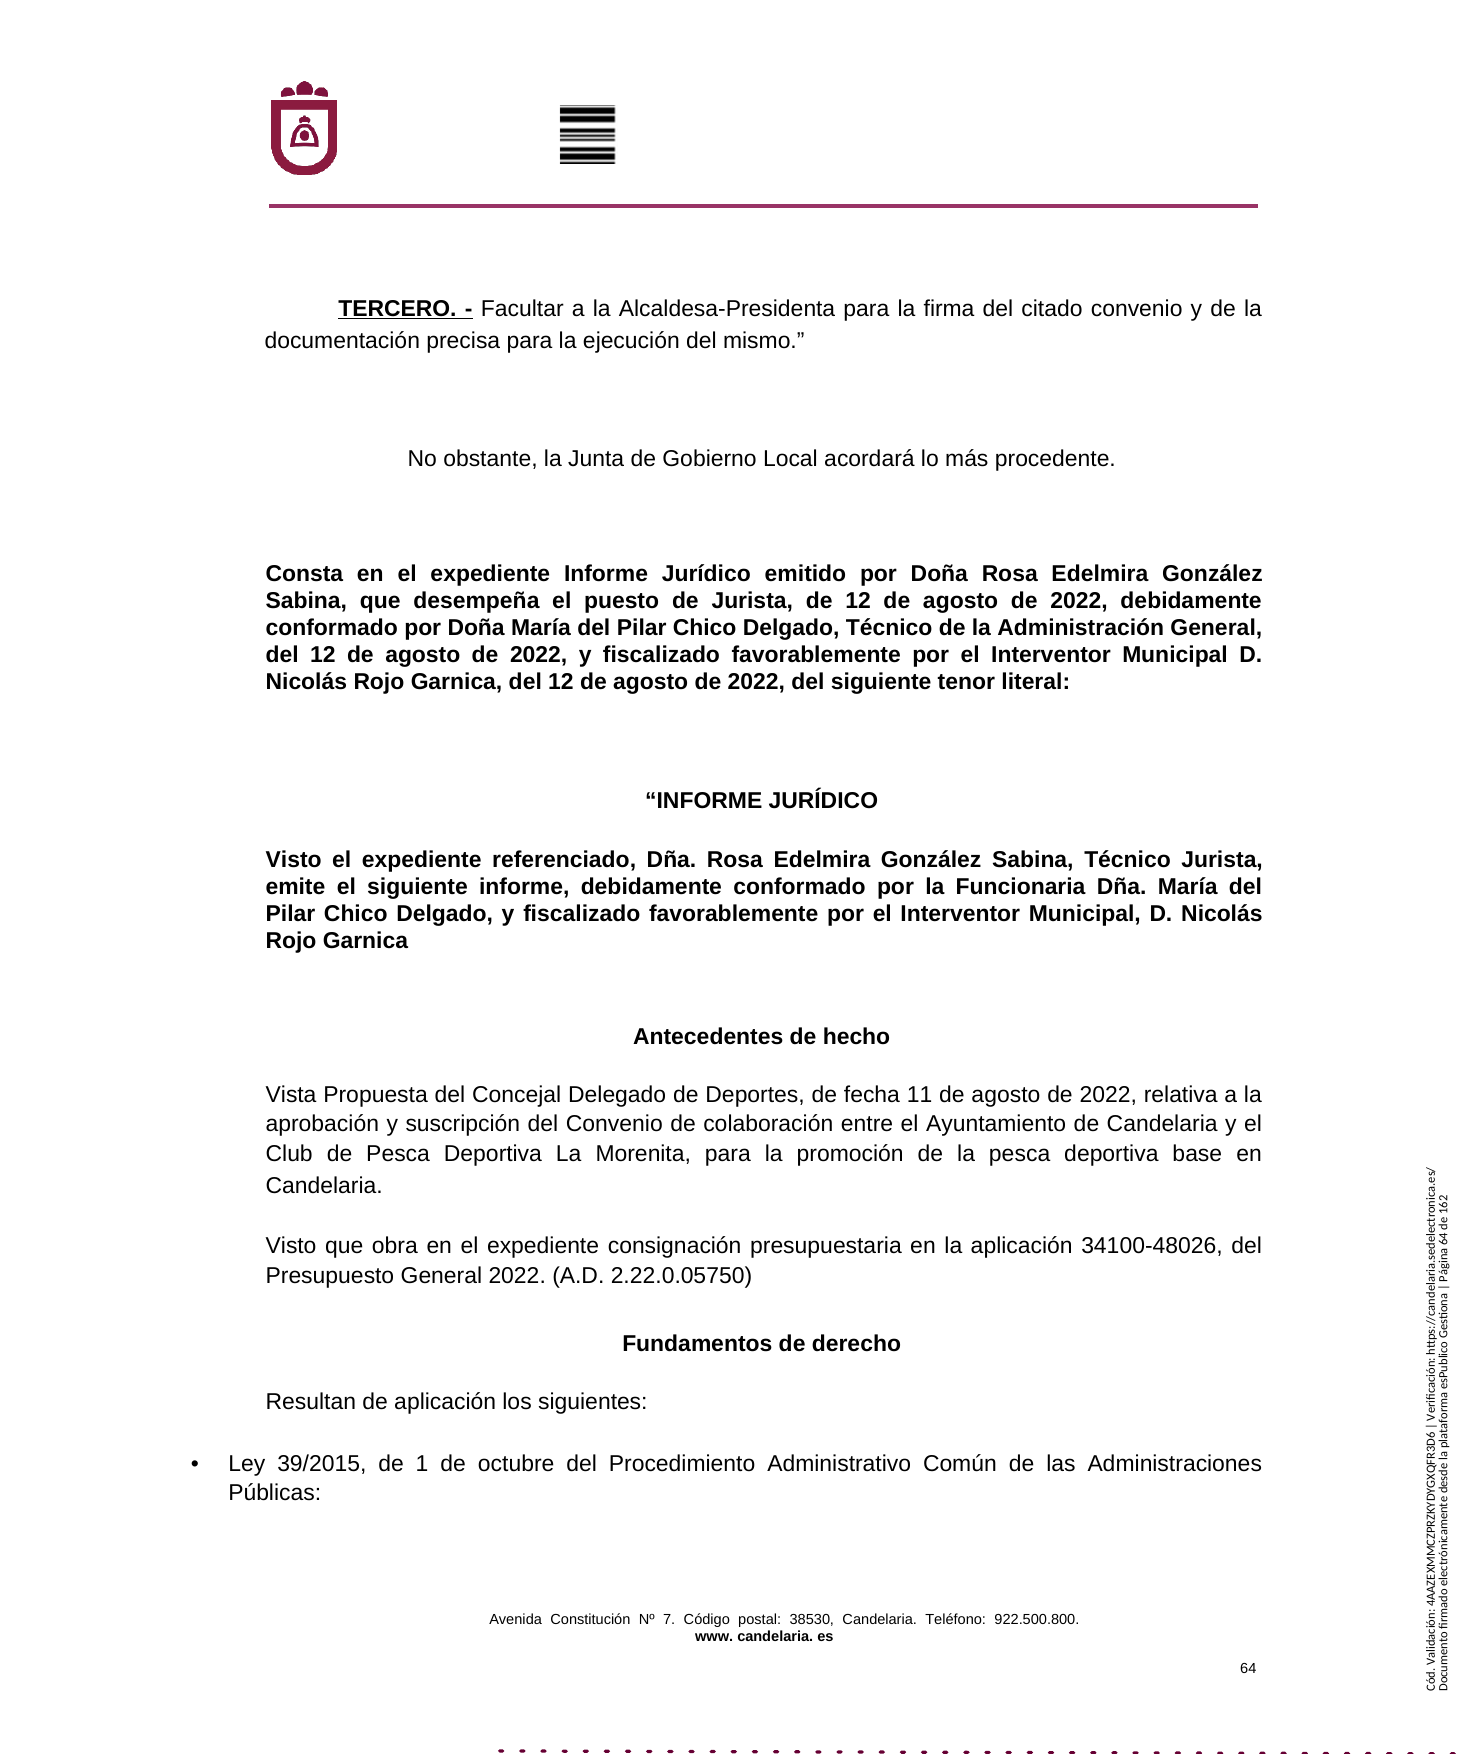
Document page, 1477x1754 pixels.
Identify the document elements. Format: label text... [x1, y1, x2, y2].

subtitle “INFORME JURÍDICO [329, 787, 1200, 814]
text Vista Propuesta del Concejal Delegado de Deportes, de fecha 11 de agosto de 2022, relativa a la aprobación y suscripción del Convenio de colaboración entre el Ayuntamiento de Candelaria y el Club de Pesca Deportiva La Morenita, para la promoción de la pesca deportiva base en Candelaria. [265, 1081, 1263, 1198]
text Consta en el expediente Informe Jurídico emitido por Doña Rosa Edelmira González Sabina, que desempeña el puesto de Jurista, de 12 de agosto de 2022, debidamente conformado por Doña María del Pilar Chico Delgado, Técnico de la Administración General, del 12 de agosto de 2022, y fiscalizado favorablemente por el Interventor Municipal D. Nicolás Rojo Garnica, del 12 de agosto de 2022, del siguiente tenor literal: [265, 559, 1263, 694]
subtitle Fundamentos de derecho [329, 1330, 1200, 1356]
text Visto el expediente referenciado, Dña. Rosa Edelmira González Sabina, Técnico Jurista, emite el siguiente informe, debidamente conformado por la Funcionaria Dña. María del Pilar Chico Delgado, y fiscalizado favorablemente por el Interventor Municipal, D. Nicolás Rojo Garnica [265, 846, 1263, 953]
list Ley 39/2015, de 1 de octubre del Procedimiento Administrativo Común de las Administraciones Públicas: [191, 1449, 1263, 1505]
text Resultan de aplicación los siguientes: [265, 1388, 1263, 1414]
subtitle Antecedentes de hecho [329, 1023, 1201, 1049]
text Visto que obra en el expediente consignación presupuestaria en la aplicación 34100-48026, del Presupuesto General 2022. (A.D. 2.22.0.05750) [265, 1232, 1263, 1288]
text No obstante, la Junta de Gobierno Local acordará lo más procedente. [256, 444, 1274, 471]
text TERCERO. - Facultar a la Alcaldesa-Presidenta para la firma del citado convenio y de la documentación precisa para la ejecución del mismo.” [264, 295, 1263, 354]
